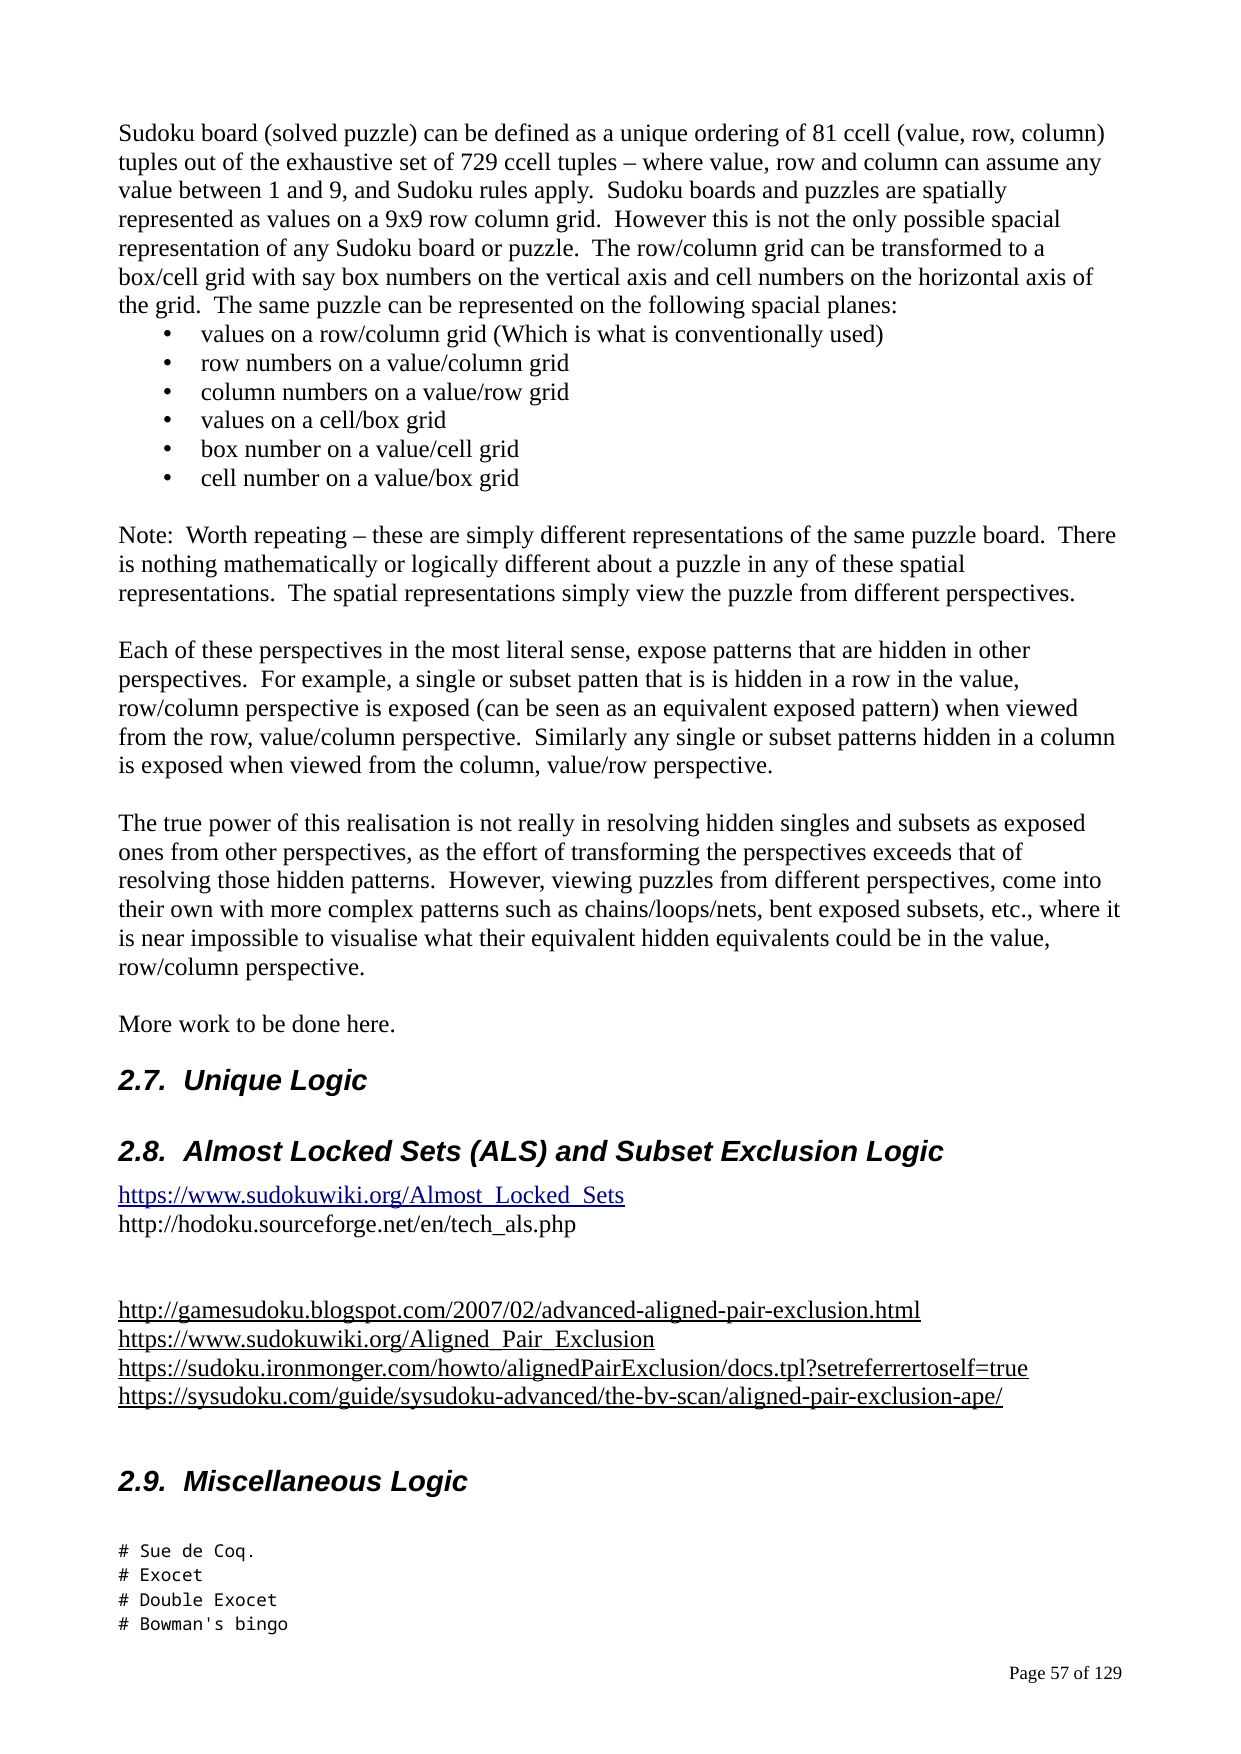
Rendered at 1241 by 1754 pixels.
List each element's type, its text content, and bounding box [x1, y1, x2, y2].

text https://sudoku.ironmonger.com/howto/alignedPairExclusion/docs.tpl?setreferrertoself=true [118, 1353, 1122, 1381]
subtitle Unique Logic [118, 1063, 1122, 1097]
text Each of these perspectives in the most literal sense, expose patterns that are hidden in other perspectives. For example, a single or subset patten that is is hidden in a row in the value, row/column perspective is exposed (can be seen as an equivalent exposed pattern) when viewed from the row, value/column perspective. Similarly any single or subset patterns hidden in a column is exposed when viewed from the column, value/row perspective. [118, 636, 1122, 779]
text https://sysudoku.com/guide/sysudoku-advanced/the-bv-scan/aligned-pair-exclusion-ape/ [118, 1381, 1122, 1410]
text https://www.sudokuwiki.org/Aligned_Pair_Exclusion [118, 1324, 1122, 1353]
list values on a row/column grid (Which is what is conventionally used) [163, 319, 1122, 348]
list row numbers on a value/column grid [163, 348, 1122, 377]
text Sudoku board (solved puzzle) can be defined as a unique ordering of 81 ccell (value, row, column) tuples out of the exhaustive set of 729 ccell tuples – where value, row and column can assume any value between 1 and 9, and Sudoku rules apply. Sudoku boards and puzzles are spatially represented as values on a 9x9 row column grid. However this is not the only possible spacial representation of any Sudoku board or puzzle. The row/column grid can be transformed to a box/cell grid with say box numbers on the vertical axis and cell numbers on the horizontal axis of the grid. The same puzzle can be represented on the following spacial planes: [118, 118, 1122, 319]
text https://www.sudokuwiki.org/Almost_Locked_Sets [118, 1180, 1122, 1209]
text http://hodoku.sourceforge.net/en/tech_als.php [118, 1209, 1122, 1238]
list box number on a value/cell grid [163, 434, 1122, 463]
list cell number on a value/box grid [163, 463, 1122, 492]
text The true power of this realisation is not really in resolving hidden singles and subsets as exposed ones from other perspectives, as the effort of transforming the perspectives exceeds that of resolving those hidden patterns. However, viewing puzzles from different perspectives, come into their own with more complex patterns such as chains/loops/nets, bent exposed subsets, etc., where it is near impossible to visualise what their equivalent hidden equivalents could be in the value, row/column perspective. [118, 808, 1122, 981]
list column numbers on a value/row grid [163, 377, 1122, 406]
text More work to be done here. [118, 1009, 1122, 1038]
list values on a cell/box grid [163, 406, 1122, 434]
text # Sue de Coq. # Exocet # Double Exocet # Bowman's bingo [118, 1539, 1122, 1635]
subtitle Almost Locked Sets (ALS) and Subset Exclusion Logic [118, 1134, 1122, 1168]
text http://gamesudoku.blogspot.com/2007/02/advanced-aligned-pair-exclusion.html [118, 1295, 1122, 1324]
subtitle Miscellaneous Logic [118, 1464, 1122, 1497]
text Note: Worth repeating – these are simply different representations of the same puzzle board. There is nothing mathematically or logically different about a puzzle in any of these spatial representations. The spatial representations simply view the puzzle from different perspectives. [118, 521, 1122, 607]
